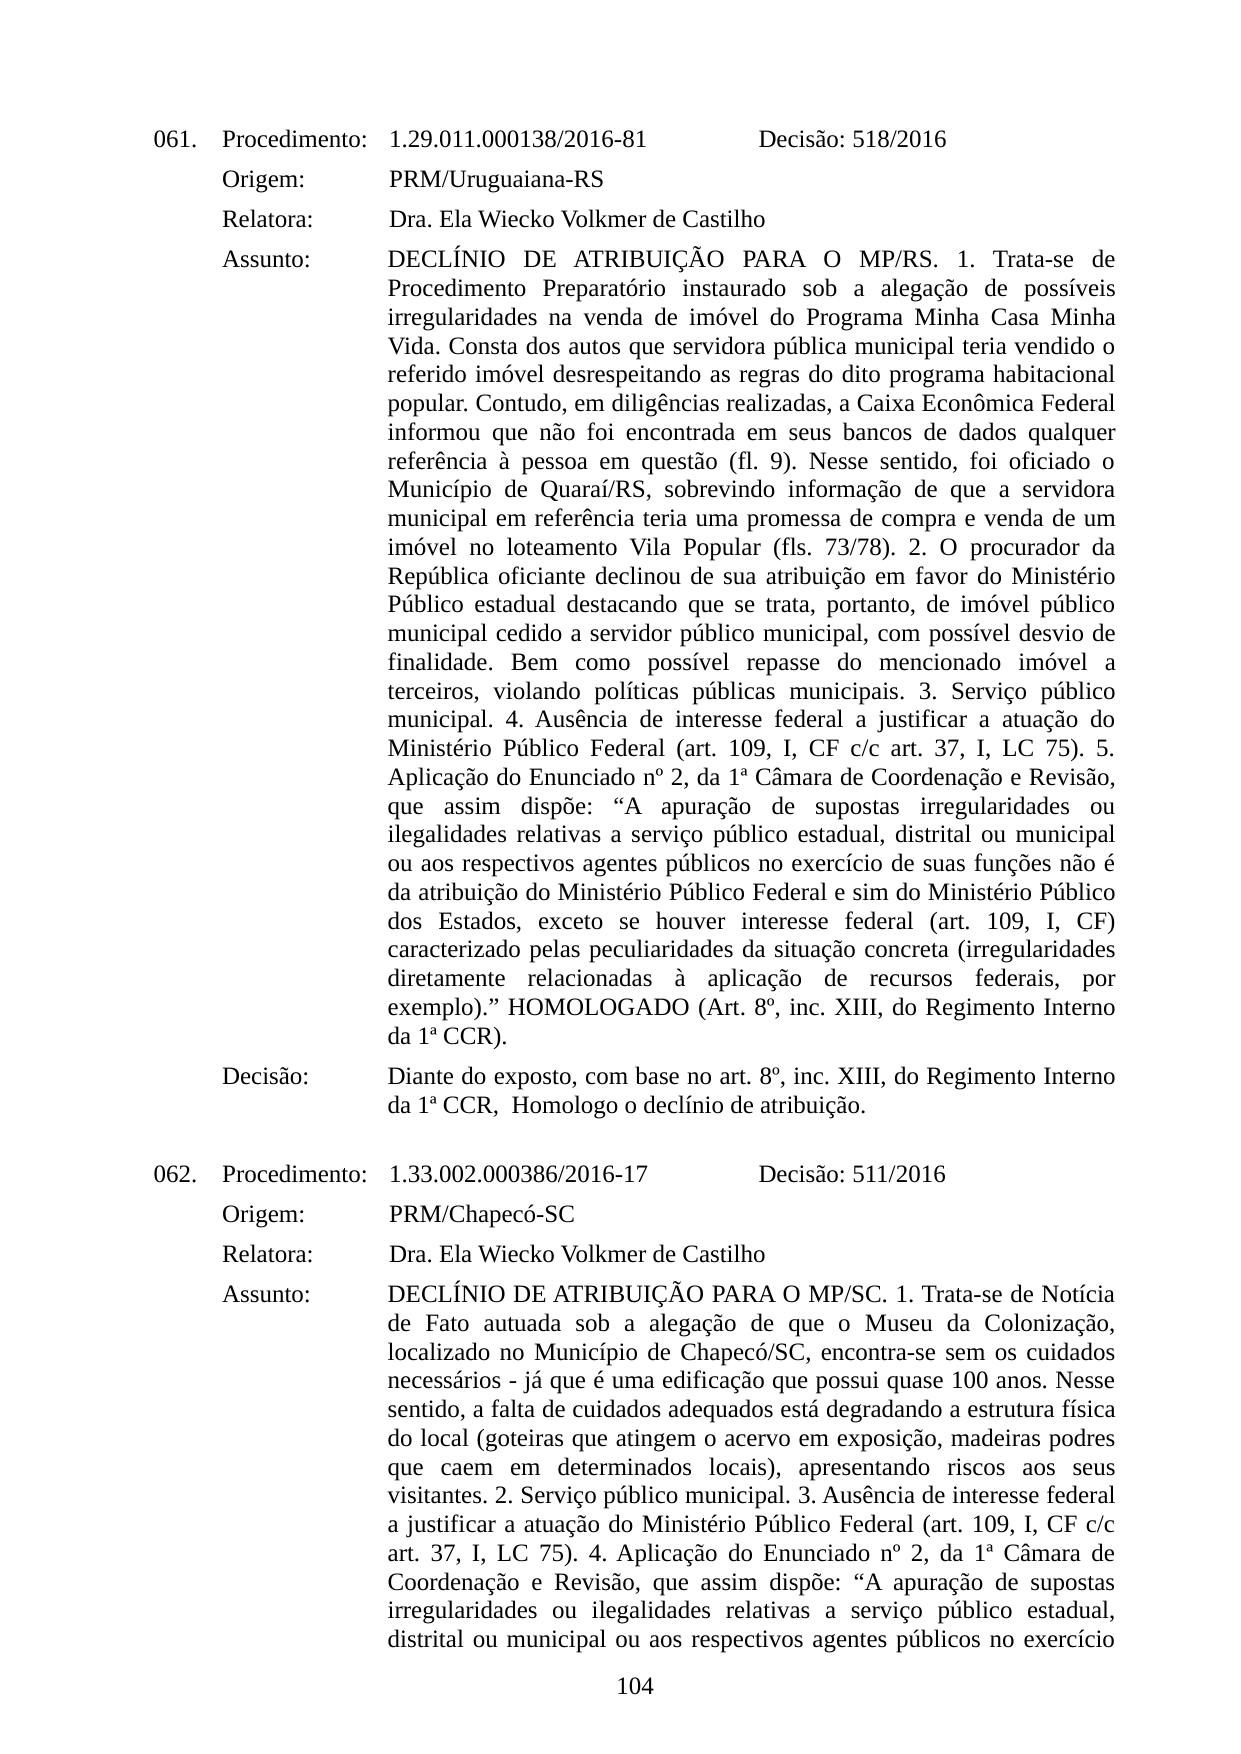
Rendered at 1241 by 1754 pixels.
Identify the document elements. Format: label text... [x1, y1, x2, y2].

table_header Procedimento: [216, 1153, 383, 1193]
table_header Procedimento: [216, 118, 383, 158]
table_cell Assunto: [216, 239, 383, 1055]
table_cell [148, 199, 216, 239]
table_header Decisão: [216, 1055, 383, 1124]
table_header Diante do exposto, com base no art. 8º, inc. XIII, do Regimento Interno da 1ª CCR, Homologo o declínio de atribuição. [383, 1055, 1122, 1124]
table_cell PRM/Uruguaiana-RS [383, 158, 1122, 198]
table_cell [148, 158, 216, 198]
table_cell DECLÍNIO DE ATRIBUIÇÃO PARA O MP/RS. 1. Trata-se de Procedimento Preparatório instaurado sob a alegação de possíveis irregularidades na venda de imóvel do Programa Minha Casa Minha Vida. Consta dos autos que servidora pública municipal teria vendido o referido imóvel desrespeitando as regras do dito programa habitacional popular. Contudo, em diligências realizadas, a Caixa Econômica Federal informou que não foi encontrada em seus bancos de dados qualquer referência à pessoa em questão (fl. 9). Nesse sentido, foi oficiado o Município de Quaraí/RS, sobrevindo informação de que a servidora municipal em referência teria uma promessa de compra e venda de um imóvel no loteamento Vila Popular (fls. 73/78). 2. O procurador da República oficiante declinou de sua atribuição em favor do Ministério Público estadual destacando que se trata, portanto, de imóvel público municipal cedido a servidor público municipal, com possível desvio de finalidade. Bem como possível repasse do mencionado imóvel a terceiros, violando políticas públicas municipais. 3. Serviço público municipal. 4. Ausência de interesse federal a justificar a atuação do Ministério Público Federal (art. 109, I, CF c/c art. 37, I, LC 75). 5. Aplicação do Enunciado nº 2, da 1ª Câmara de Coordenação e Revisão, que assim dispõe: “A apuração de supostas irregularidades ou ilegalidades relativas a serviço público estadual, distrital ou municipal ou aos respectivos agentes públicos no exercício de suas funções não é da atribuição do Ministério Público Federal e sim do Ministério Público dos Estados, exceto se houver interesse federal (art. 109, I, CF) caracterizado pelas peculiaridades da situação concreta (irregularidades diretamente relacionadas à aplicação de recursos federais, por exemplo).” HOMOLOGADO (Art. 8º, inc. XIII, do Regimento Interno da 1ª CCR). [383, 239, 1122, 1055]
table_header 1.29.011.000138/2016-81 [383, 118, 752, 158]
table_cell [148, 239, 216, 1055]
table_header 1.33.002.000386/2016-17 [383, 1153, 752, 1193]
table_cell PRM/Chapecó-SC [383, 1193, 1122, 1233]
table_header 062. [148, 1153, 216, 1193]
table_header Decisão: 518/2016 [753, 118, 1122, 158]
table_cell DECLÍNIO DE ATRIBUIÇÃO PARA O MP/SC. 1. Trata-se de Notícia de Fato autuada sob a alegação de que o Museu da Colonização, localizado no Município de Chapecó/SC, encontra-se sem os cuidados necessários - já que é uma edificação que possui quase 100 anos. Nesse sentido, a falta de cuidados adequados está degradando a estrutura física do local (goteiras que atingem o acervo em exposição, madeiras podres que caem em determinados locais), apresentando riscos aos seus visitantes. 2. Serviço público municipal. 3. Ausência de interesse federal a justificar a atuação do Ministério Público Federal (art. 109, I, CF c/c art. 37, I, LC 75). 4. Aplicação do Enunciado nº 2, da 1ª Câmara de Coordenação e Revisão, que assim dispõe: “A apuração de supostas irregularidades ou ilegalidades relativas a serviço público estadual, distrital ou municipal ou aos respectivos agentes públicos no exercício [383, 1274, 1122, 1659]
table_cell [148, 1274, 216, 1659]
table_cell Origem: [216, 1193, 383, 1233]
table_cell [148, 1193, 216, 1233]
table_cell Dra. Ela Wiecko Volkmer de Castilho [383, 1233, 1122, 1273]
table_header Decisão: 511/2016 [753, 1153, 1122, 1193]
table_cell Dra. Ela Wiecko Volkmer de Castilho [383, 199, 1122, 239]
table_cell Relatora: [216, 199, 383, 239]
table_header 061. [148, 118, 216, 158]
table_cell Assunto: [216, 1274, 383, 1659]
table_cell Relatora: [216, 1233, 383, 1273]
table_cell Origem: [216, 158, 383, 198]
table_cell [148, 1233, 216, 1273]
table_header [148, 1055, 216, 1124]
